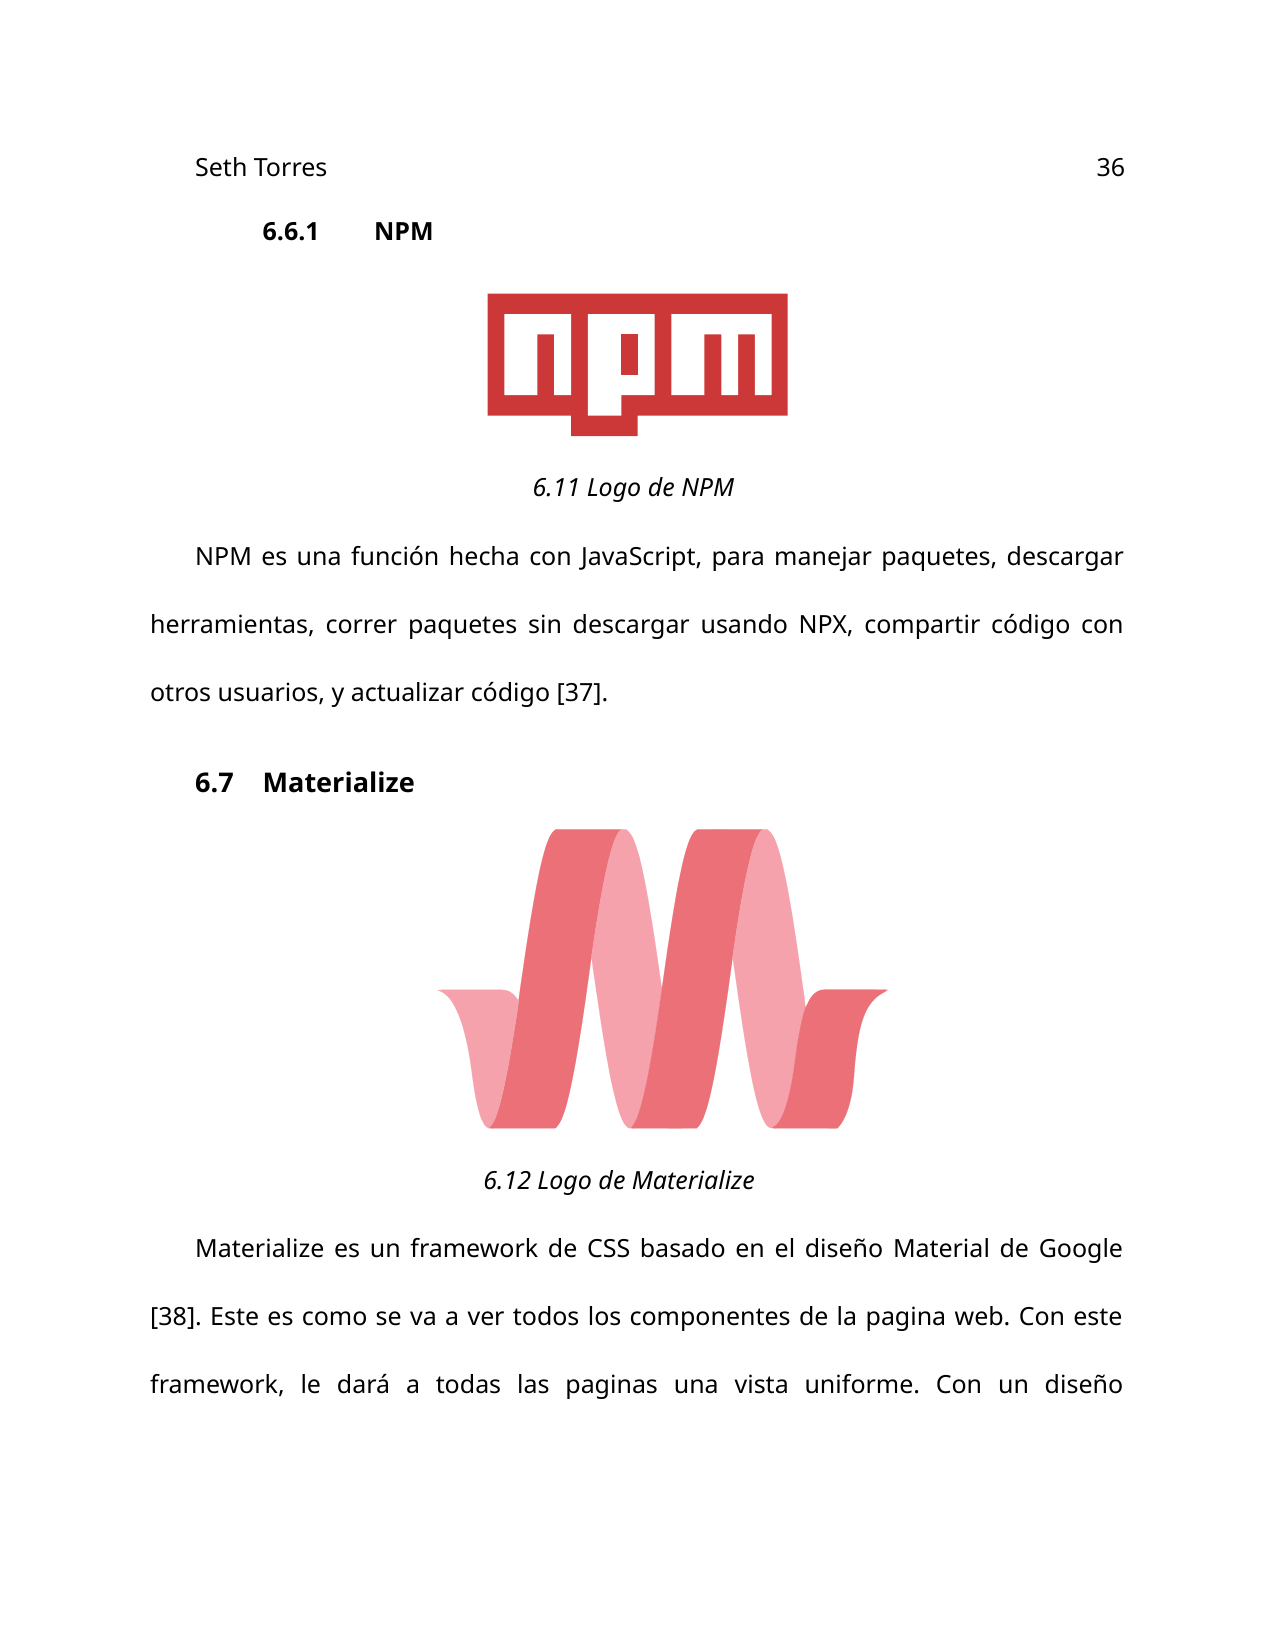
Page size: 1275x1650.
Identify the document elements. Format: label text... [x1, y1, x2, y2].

subtitle Materialize [150, 763, 1125, 800]
text NPM es una función hecha con JavaScript, para manejar paquetes, descargar herramientas, correr paquetes sin descargar usando NPX, compartir código con otros usuarios, y actualizar código [37]. [150, 294, 1125, 708]
text [627, 829, 696, 982]
text 6.11 Logo de NPM [487, 416, 787, 504]
text [769, 829, 888, 1004]
subtitle NPM [262, 213, 1125, 248]
subtitle [487, 281, 787, 293]
text Materialize es un framework de CSS basado en el diseño Material de Google [38]. Este es como se va a ver todos los componentes de la pagina web. Con este framework, le dará a todas las paginas una vista uniforme. Con un diseño [150, 850, 1125, 1401]
text 6.12 Logo de Materialize [438, 962, 888, 1197]
text [438, 829, 555, 998]
subtitle [438, 816, 888, 829]
